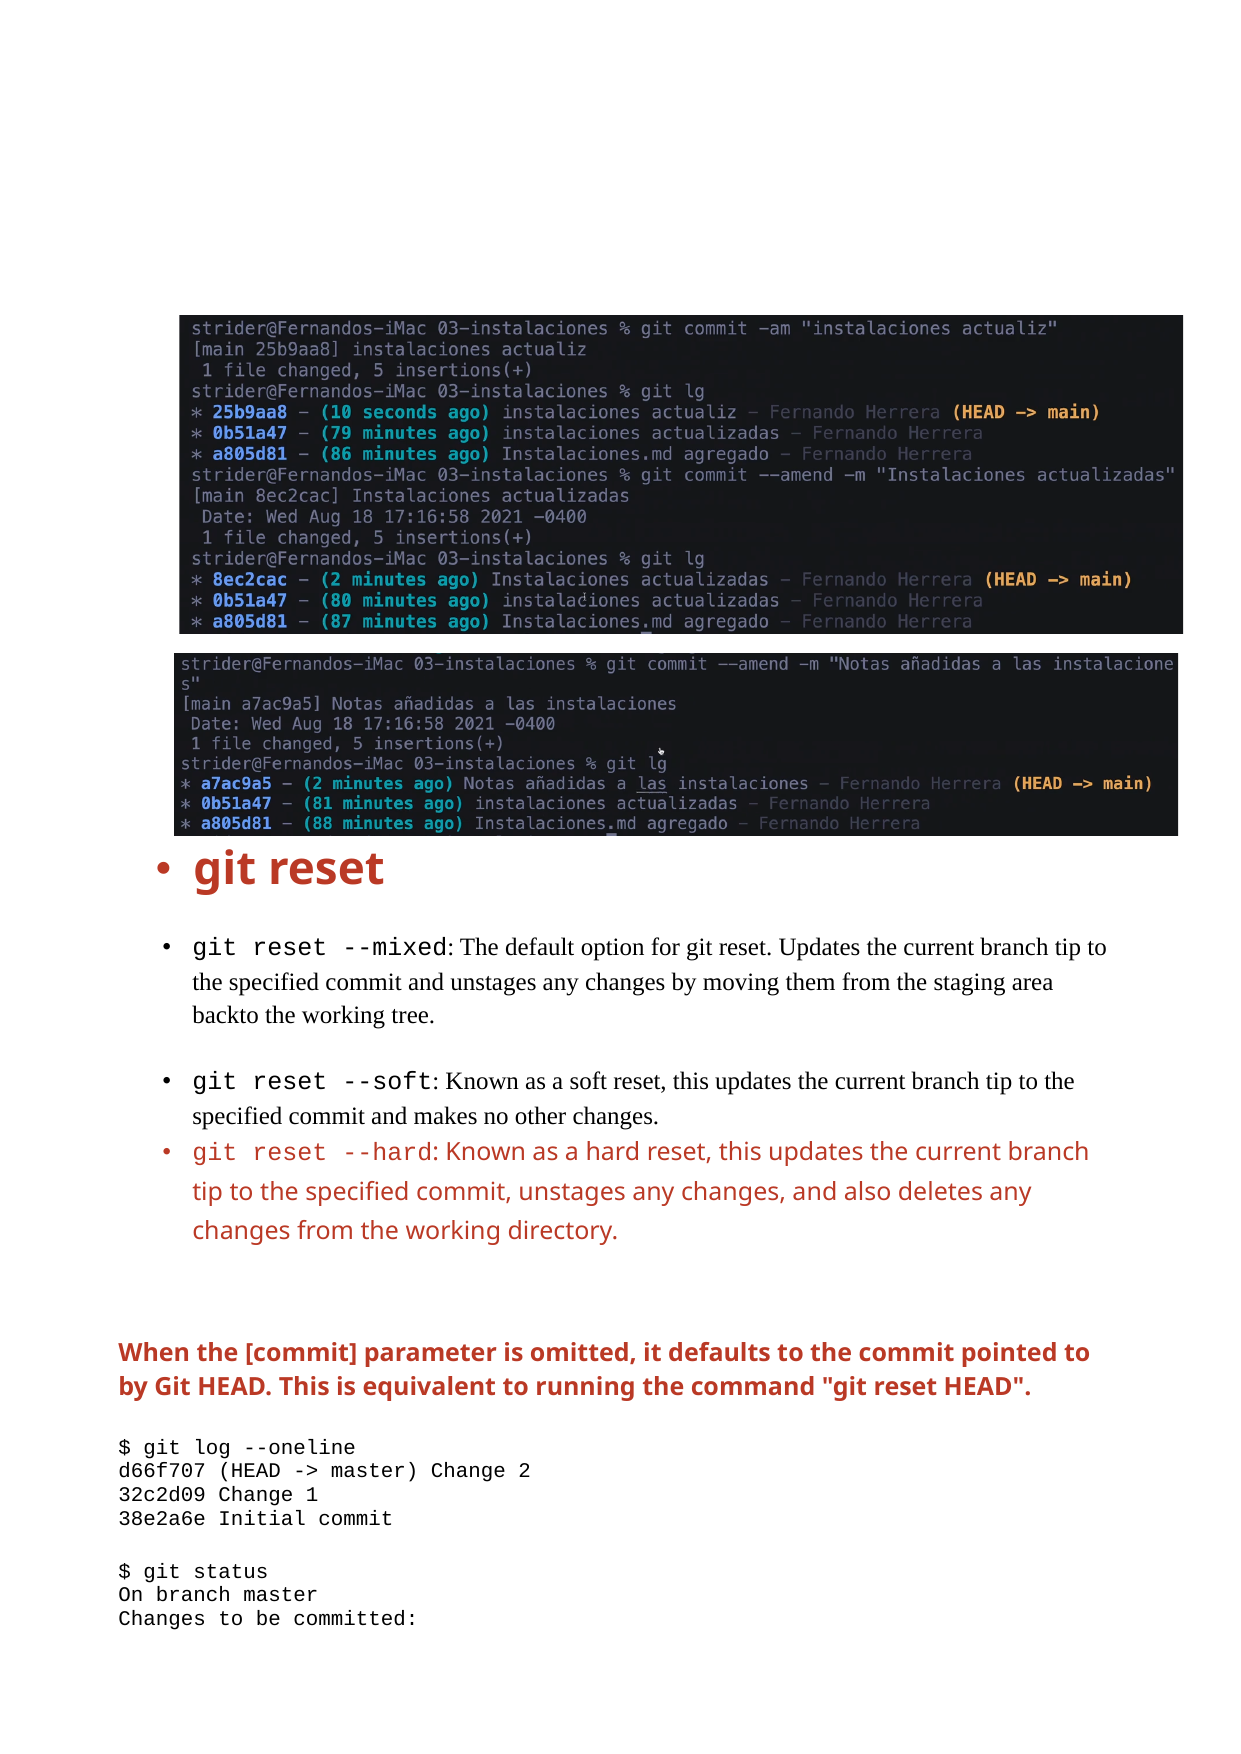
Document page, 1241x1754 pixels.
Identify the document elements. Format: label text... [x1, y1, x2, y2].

text $ git status [118, 1561, 1122, 1584]
text d66f707 (HEAD -> master) Change 2 [118, 1460, 1122, 1484]
text $ git log --oneline [118, 1437, 1122, 1460]
text 38e2a6e Initial commit [118, 1508, 1122, 1531]
list git reset --hard: Known as a hard reset, this updates the current branch tip to the specified commit, unstages any changes, and also deletes any changes from the working directory. [162, 1134, 1122, 1247]
picture [179, 315, 1184, 634]
text Changes to be committed: [118, 1608, 1122, 1632]
list git reset --soft: Known as a soft reset, this updates the current branch tip to the specified commit and makes no other changes. [162, 1066, 1122, 1130]
text On branch master [118, 1584, 1122, 1608]
text 32c2d09 Change 1 [118, 1484, 1122, 1508]
list git reset --mixed: The default option for git reset. Updates the current branch tip to the specified commit and unstages any changes by moving them from the staging area backto the working tree. [162, 932, 1122, 1029]
text When the [commit] parameter is omitted, it defaults to the commit pointed to by Git HEAD. This is equivalent to running the command "git reset HEAD". [118, 1334, 1122, 1403]
picture [174, 653, 1179, 836]
list git reset [156, 629, 1122, 898]
